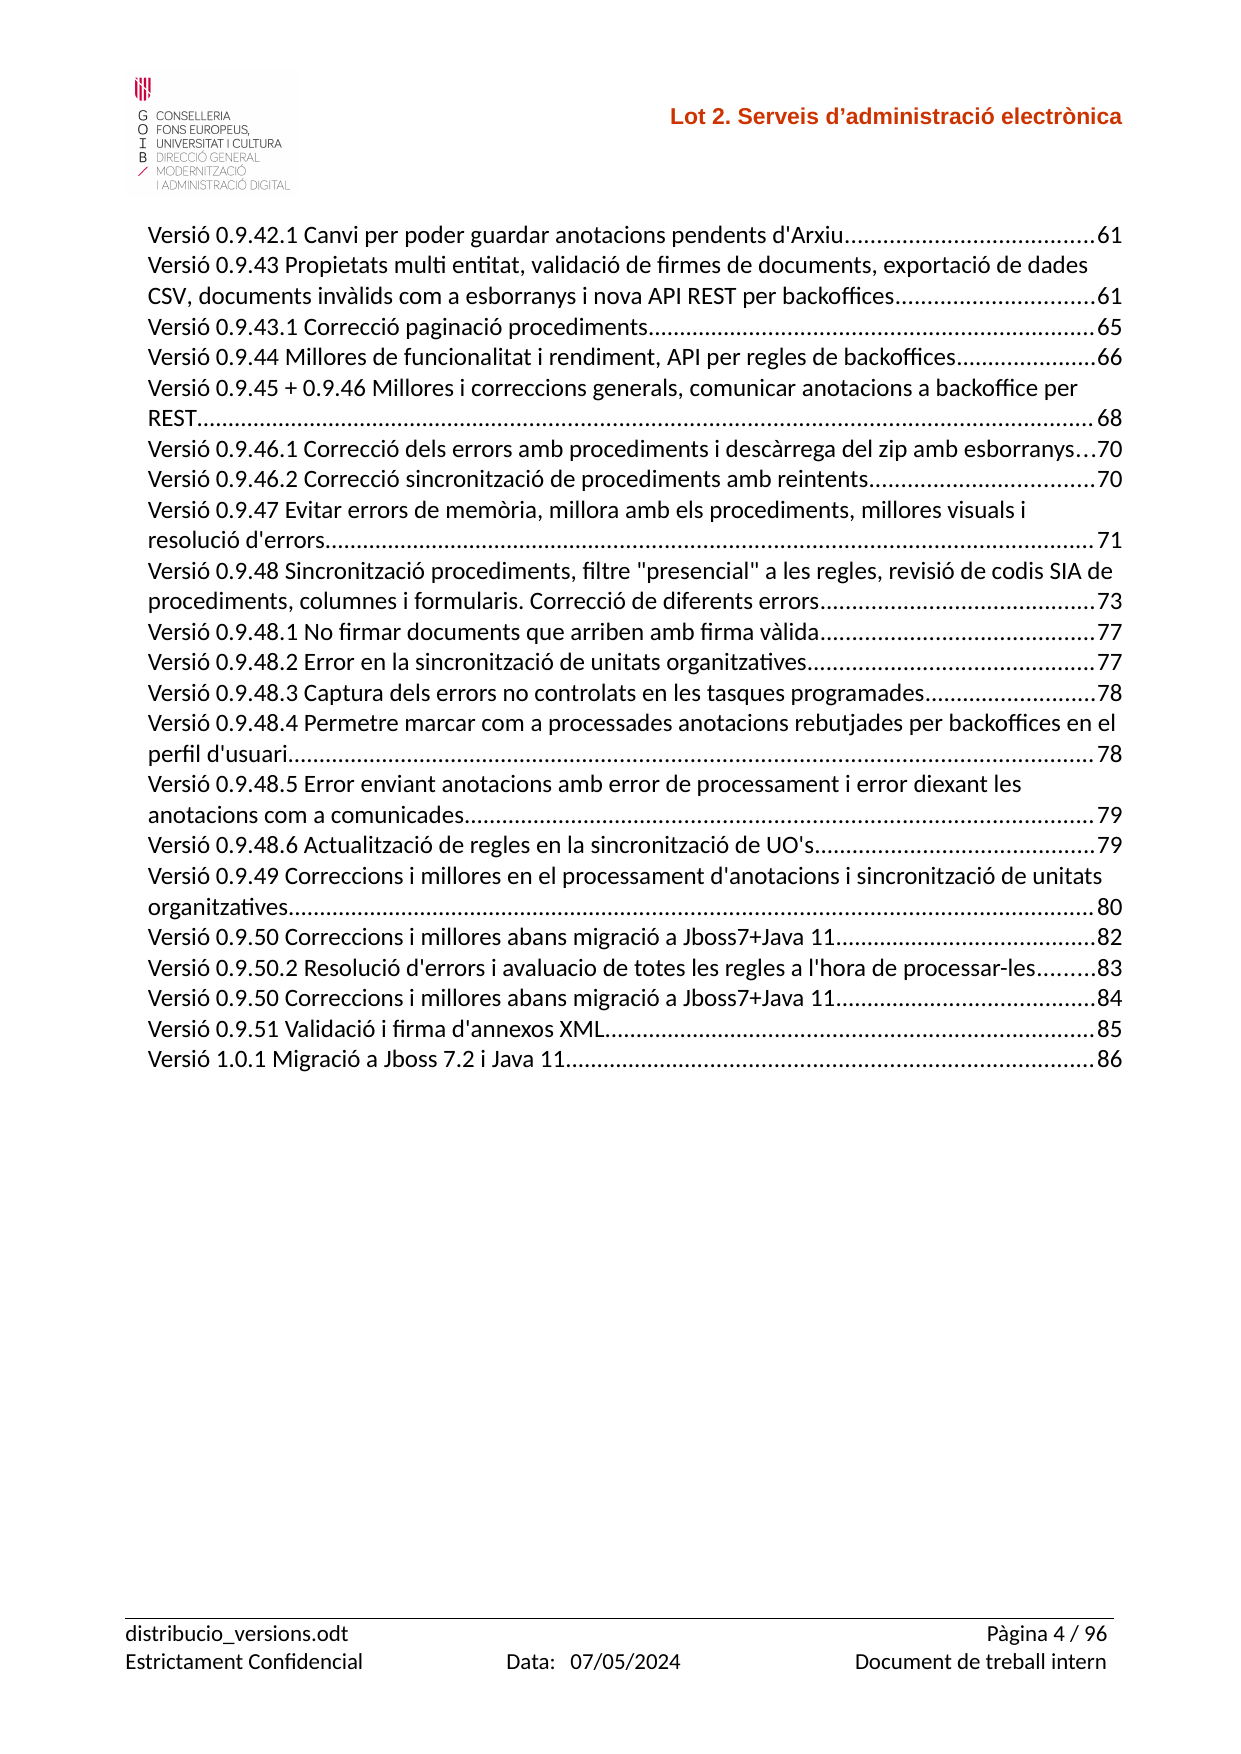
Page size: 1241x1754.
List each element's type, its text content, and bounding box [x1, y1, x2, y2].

text Versió 0.9.48.2 Error en la sincronització de unitats organitzatives 77 [148, 646, 1122, 677]
text Versió 0.9.44 Millores de funcionalitat i rendiment, API per regles de backoffices 66 [148, 341, 1122, 372]
text Versió 1.0.1 Migració a Jboss 7.2 i Java 11 86 [148, 1043, 1122, 1074]
text Versió 0.9.48 Sincronització procediments, filtre "presencial" a les regles, revisió de codis SIA de procediments, columnes i formularis. Correcció de diferents errors 73 [148, 555, 1122, 616]
text Versió 0.9.42.1 Canvi per poder guardar anotacions pendents d'Arxiu 61 [148, 219, 1122, 250]
text Versió 0.9.47 Evitar errors de memòria, millora amb els procediments, millores visuals i resolució d'errors 71 [148, 494, 1122, 555]
text Versió 0.9.46.2 Correcció sincronització de procediments amb reintents 70 [148, 463, 1122, 494]
text Versió 0.9.48.5 Error enviant anotacions amb error de processament i error diexant les anotacions com a comunicades 79 [148, 768, 1122, 829]
text Versió 0.9.46.1 Correcció dels errors amb procediments i descàrrega del zip amb esborranys 70 [148, 433, 1122, 463]
text Versió 0.9.48.3 Captura dels errors no controlats en les tasques programades 78 [148, 677, 1122, 707]
text Versió 0.9.48.4 Permetre marcar com a processades anotacions rebutjades per backoffices en el perfil d'usuari 78 [148, 707, 1122, 768]
text Versió 0.9.45 + 0.9.46 Millores i correccions generals, comunicar anotacions a backoffice per REST 68 [148, 372, 1122, 433]
text Versió 0.9.43 Propietats multi entitat, validació de firmes de documents, exportació de dades CSV, documents invàlids com a esborranys i nova API REST per backoffices 61 [148, 250, 1122, 311]
text Versió 0.9.51 Validació i firma d'annexos XML 85 [148, 1013, 1122, 1043]
text Versió 0.9.48.6 Actualització de regles en la sincronització de UO's 79 [148, 829, 1122, 860]
text Versió 0.9.50.2 Resolució d'errors i avaluacio de totes les regles a l'hora de processar-les 83 [148, 952, 1122, 982]
picture [126, 70, 299, 197]
text Versió 0.9.50 Correccions i millores abans migració a Jboss7+Java 11 84 [148, 982, 1122, 1013]
text Versió 0.9.49 Correccions i millores en el processament d'anotacions i sincronització de unitats organitzatives 80 [148, 860, 1122, 921]
text Versió 0.9.50 Correccions i millores abans migració a Jboss7+Java 11 82 [148, 921, 1122, 952]
text Versió 0.9.43.1 Correcció paginació procediments 65 [148, 311, 1122, 341]
text Versió 0.9.48.1 No firmar documents que arriben amb firma vàlida 77 [148, 616, 1122, 646]
